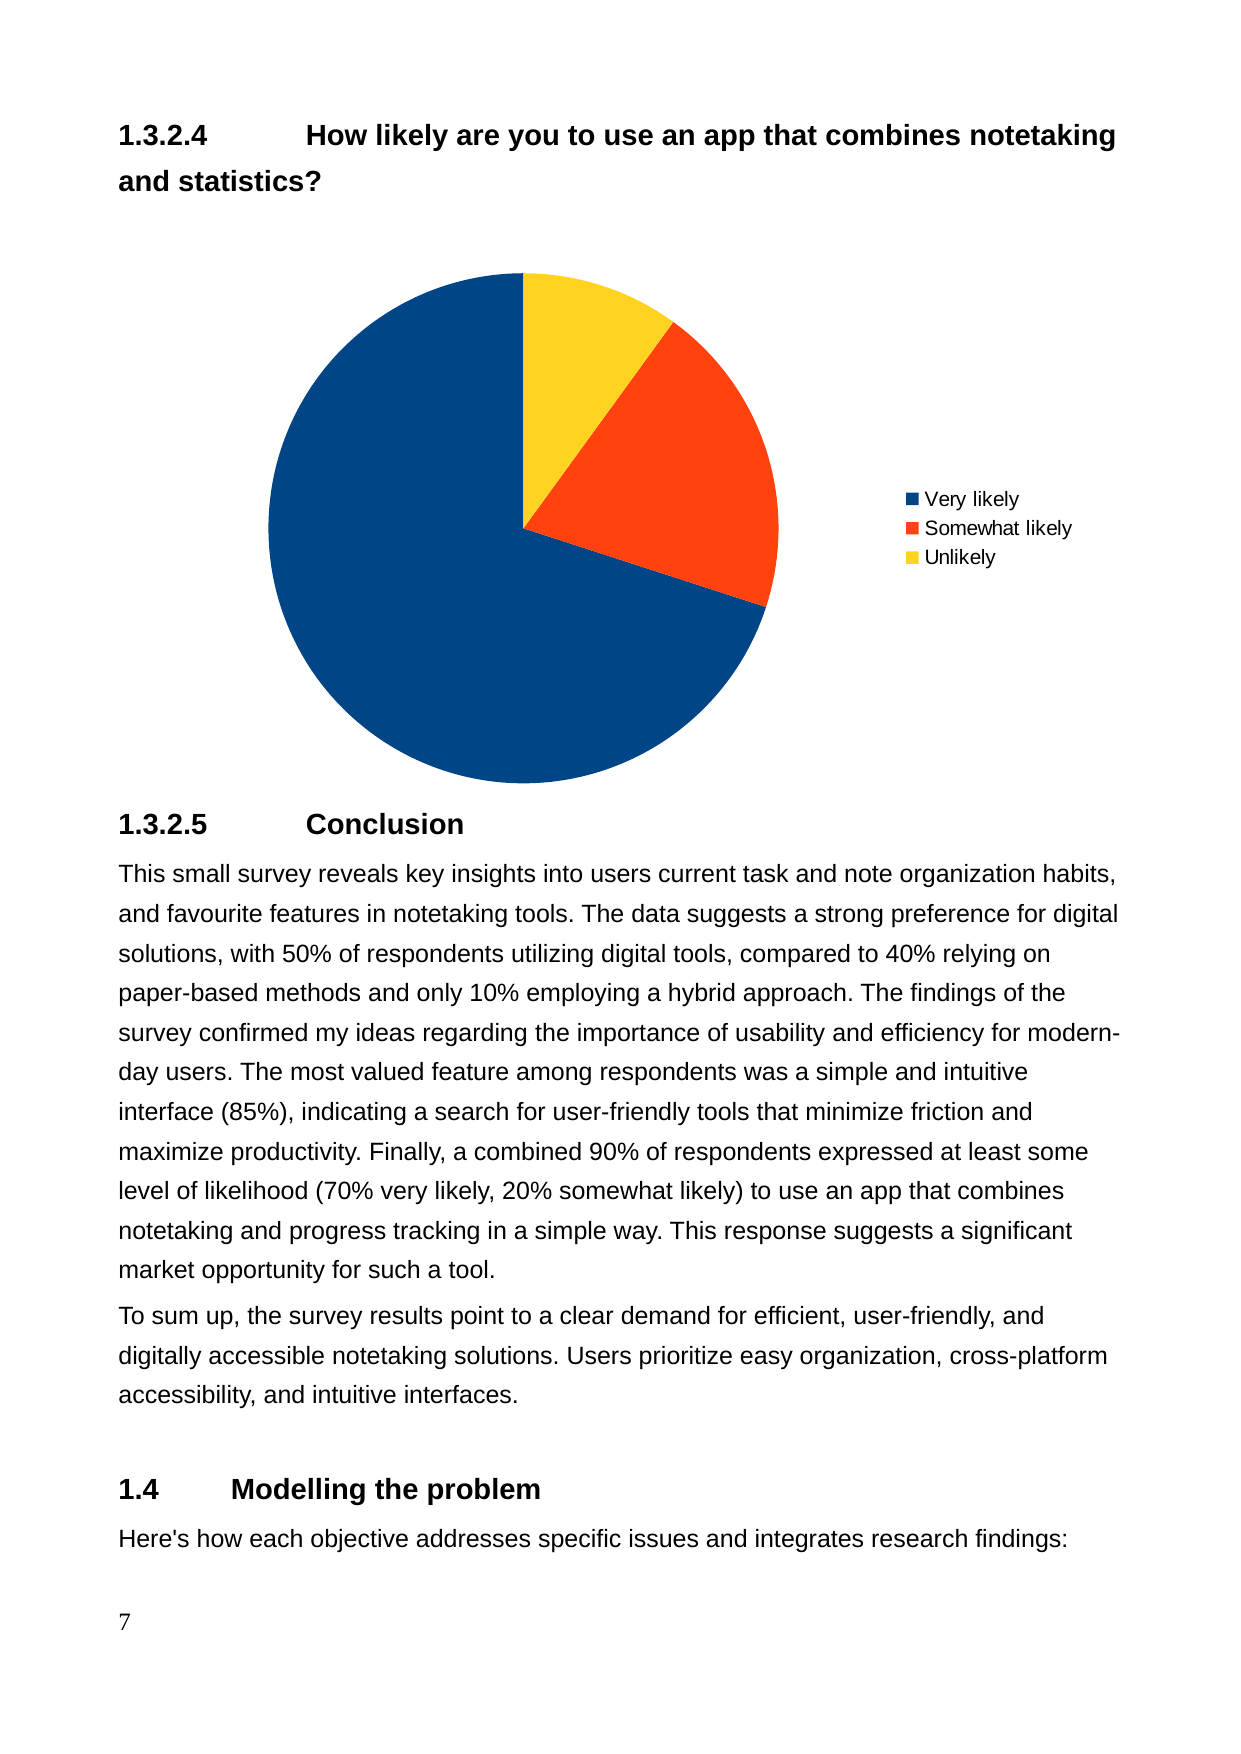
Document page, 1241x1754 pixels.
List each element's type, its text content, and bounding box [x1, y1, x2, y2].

list How likely are you to use an app that combines notetaking and statistics? [118, 118, 1122, 198]
list Conclusion [118, 263, 1122, 840]
list To sum up, the survey results point to a clear demand for efficient, user-friendly, and digitally accessible notetaking solutions. Users prioritize easy organization, cross-platform accessibility, and intuitive interfaces. [118, 1301, 1122, 1409]
list This small survey reveals key insights into users current task and note organization habits, and favourite features in notetaking tools. The data suggests a strong preference for digital solutions, with 50% of respondents utilizing digital tools, compared to 40% relying on paper-based methods and only 10% employing a hybrid approach. The findings of the survey confirmed my ideas regarding the importance of usability and efficiency for modern-day users. The most valued feature among respondents was a simple and intuitive interface (85%), indicating a search for user-friendly tools that minimize friction and maximize productivity. Finally, a combined 90% of respondents expressed at least some level of likelihood (70% very likely, 20% somewhat likely) to use an app that combines notetaking and progress tracking in a simple way. This response suggests a significant market opportunity for such a tool. [118, 859, 1122, 1284]
list Modelling the problem [118, 1472, 1122, 1505]
text Here's how each objective addresses specific issues and integrates research findings: [118, 1524, 1122, 1553]
